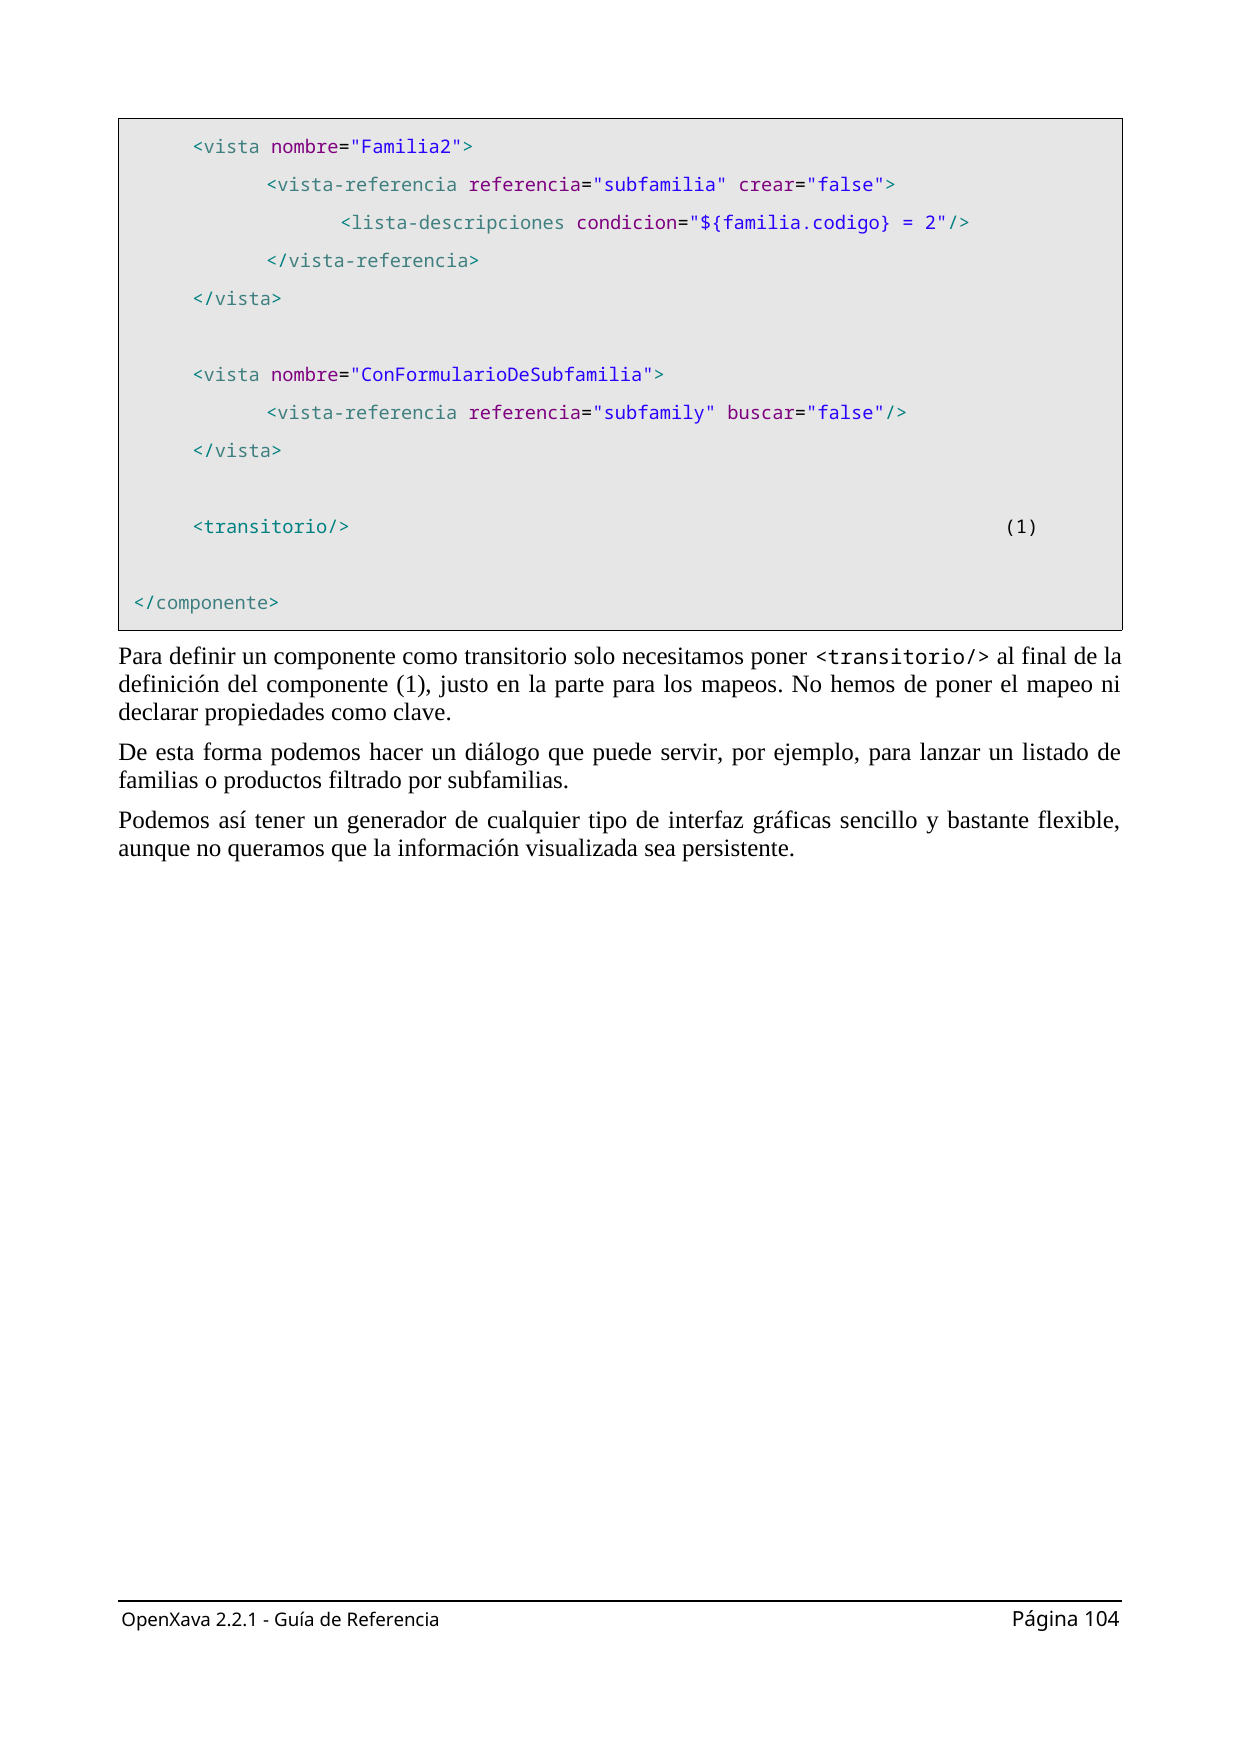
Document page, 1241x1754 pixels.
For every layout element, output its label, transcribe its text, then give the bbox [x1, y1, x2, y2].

text </vista> [119, 422, 1122, 460]
text <vista nombre="Familia2"> [119, 119, 1122, 156]
text </vista> [119, 270, 1122, 308]
text De esta forma podemos hacer un diálogo que puede servir, por ejemplo, para lanzar un listado de familias o productos filtrado por subfamilias. [118, 738, 1122, 794]
text <vista-referencia referencia="subfamily" buscar="false"/> [119, 384, 1122, 422]
text </vista-referencia> [119, 232, 1122, 270]
text </componente> [119, 574, 1122, 630]
text Podemos así tener un generador de cualquier tipo de interfaz gráficas sencillo y bastante flexible, aunque no queramos que la información visualizada sea persistente. [118, 806, 1122, 862]
text Para definir un componente como transitorio solo necesitamos poner <transitorio/> al final de la definición del componente (1), justo en la parte para los mapeos. No hemos de poner el mapeo ni declarar propiedades como clave. [118, 642, 1122, 726]
text <lista-descripciones condicion="${familia.codigo} = 2"/> [119, 194, 1122, 232]
text <vista nombre="ConFormularioDeSubfamilia"> [119, 346, 1122, 384]
text <transitorio/> (1) [119, 498, 1122, 536]
text <vista-referencia referencia="subfamilia" crear="false"> [119, 156, 1122, 194]
